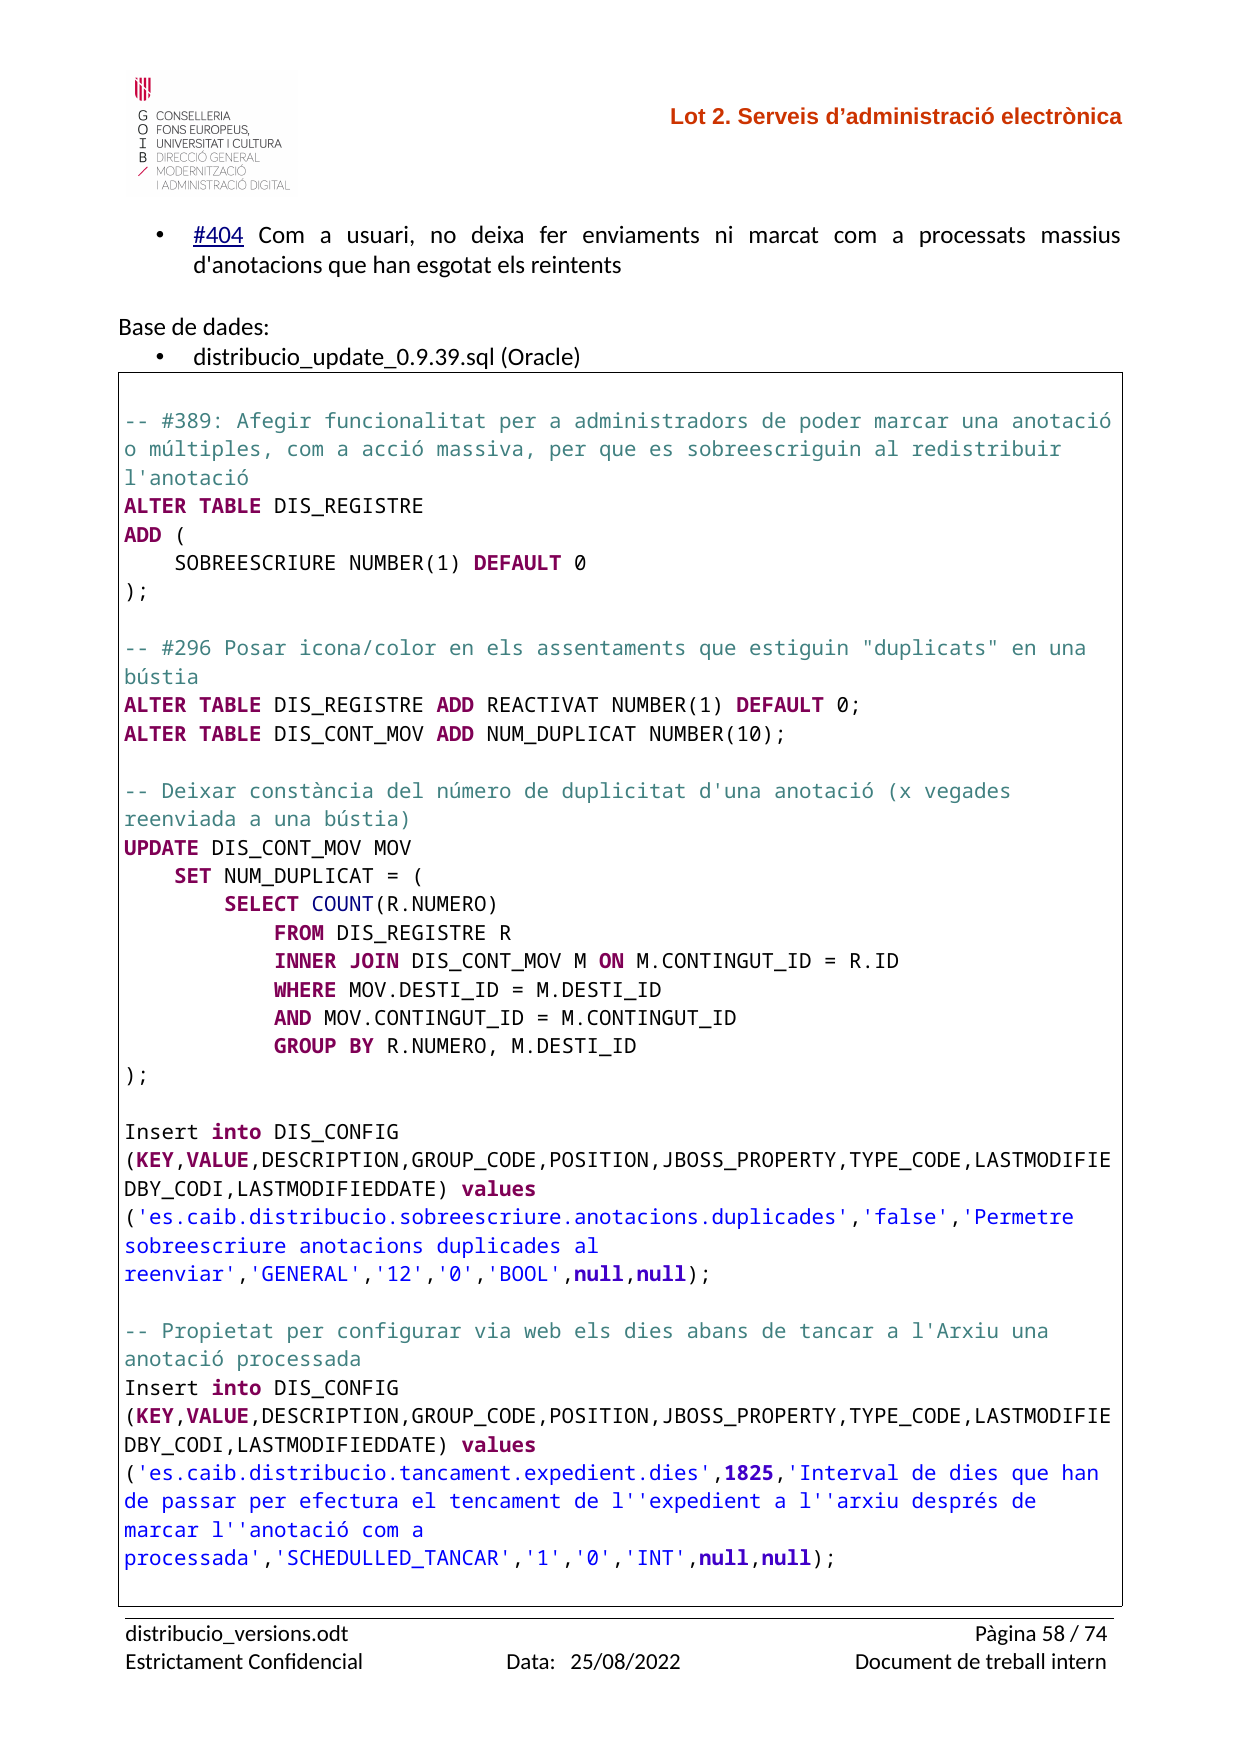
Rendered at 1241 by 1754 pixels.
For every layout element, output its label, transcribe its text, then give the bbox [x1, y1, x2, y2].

list #404 Com a usuari, no deixa fer enviaments ni marcat com a processats massius d'anotacions que han esgotat els reintents [156, 219, 1122, 280]
list distribucio_update_0.9.39.sql (Oracle) [156, 341, 1122, 372]
text Base de dades: [118, 311, 1122, 341]
picture [126, 70, 299, 197]
table_header -- #389: Afegir funcionalitat per a administradors de poder marcar una anotació o múltiples, com a acció massiva, per que es sobreescriguin al redistribuir l'anotació ALTER TABLE DIS_REGISTRE ADD ( SOBREESCRIURE NUMBER(1) DEFAULT 0 ); -- #296 Posar icona/color en els assentaments que estiguin "duplicats" en una bústia ALTER TABLE DIS_REGISTRE ADD REACTIVAT NUMBER(1) DEFAULT 0; ALTER TABLE DIS_CONT_MOV ADD NUM_DUPLICAT NUMBER(10); -- Deixar constància del número de duplicitat d'una anotació (x vegades reenviada a una bústia) UPDATE DIS_CONT_MOV MOV SET NUM_DUPLICAT = ( SELECT COUNT(R.NUMERO) FROM DIS_REGISTRE R INNER JOIN DIS_CONT_MOV M ON M.CONTINGUT_ID = R.ID WHERE MOV.DESTI_ID = M.DESTI_ID AND MOV.CONTINGUT_ID = M.CONTINGUT_ID GROUP BY R.NUMERO, M.DESTI_ID ); Insert into DIS_CONFIG (KEY,VALUE,DESCRIPTION,GROUP_CODE,POSITION,JBOSS_PROPERTY,TYPE_CODE,LASTMODIFIEDBY_CODI,LASTMODIFIEDDATE) values ('es.caib.distribucio.sobreescriure.anotacions.duplicades','false','Permetre sobreescriure anotacions duplicades al reenviar','GENERAL','12','0','BOOL',null,null); -- Propietat per configurar via web els dies abans de tancar a l'Arxiu una anotació processada Insert into DIS_CONFIG (KEY,VALUE,DESCRIPTION,GROUP_CODE,POSITION,JBOSS_PROPERTY,TYPE_CODE,LASTMODIFIEDBY_CODI,LASTMODIFIEDDATE) values ('es.caib.distribucio.tancament.expedient.dies',1825,'Interval de dies que han de passar per efectura el tencament de l''expedient a l''arxiu després de marcar l''anotació com a processada','SCHEDULLED_TANCAR','1','0','INT',null,null); [119, 373, 1122, 1606]
